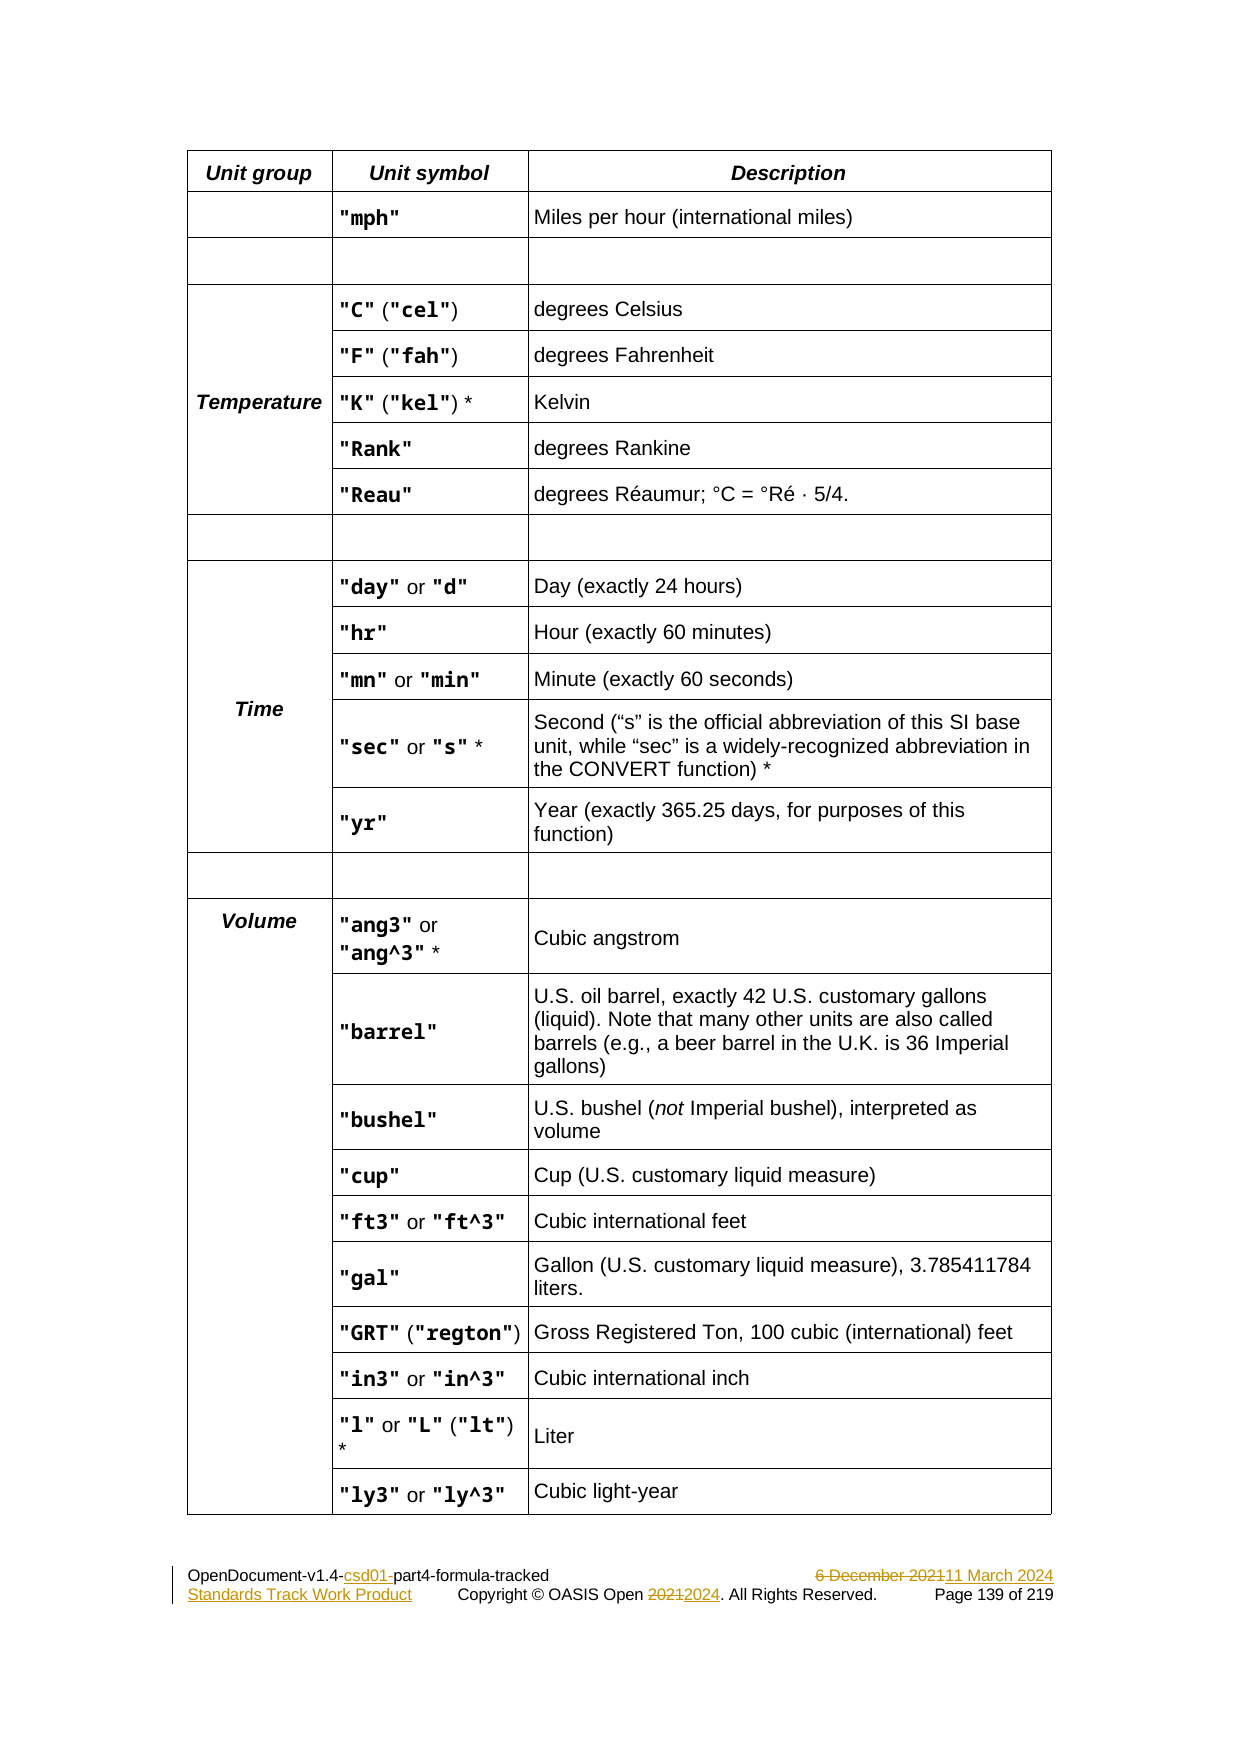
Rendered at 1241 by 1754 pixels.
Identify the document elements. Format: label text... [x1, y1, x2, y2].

table_cell Year (exactly 365.25 days, for purposes of this function) [529, 788, 1051, 852]
table_cell Cup (U.S. customary liquid measure) [529, 1150, 1051, 1195]
table_cell "in3" or "in^3" [333, 1353, 528, 1398]
table_cell "hr" [333, 607, 528, 653]
table_cell Cubic angstrom [529, 899, 1051, 972]
table_cell "ft3" or "ft^3" [333, 1196, 528, 1241]
table_cell degrees Fahrenheit [529, 331, 1051, 376]
table_cell Day (exactly 24 hours) [529, 561, 1051, 606]
table_cell "bushel" [333, 1085, 528, 1149]
table_cell Cubic international inch [529, 1353, 1051, 1398]
table_cell [333, 853, 528, 898]
table_cell "Reau" [333, 469, 528, 514]
table_cell [529, 238, 1051, 283]
table_cell "ang3" or "ang^3" * [333, 899, 528, 972]
table_cell Time [188, 561, 332, 852]
table_cell Volume [188, 899, 332, 1514]
table_cell [188, 192, 332, 237]
table_cell "F" ("fah") [333, 331, 528, 376]
table_cell Kelvin [529, 377, 1051, 422]
table_cell Gallon (U.S. customary liquid measure), 3.785411784 liters. [529, 1242, 1051, 1306]
table_cell U.S. bushel (not Imperial bushel), interpreted as volume [529, 1085, 1051, 1149]
table_cell degrees Réaumur; °C = °Ré · 5/4. [529, 469, 1051, 514]
table_cell [333, 515, 528, 560]
table_cell "day" or "d" [333, 561, 528, 606]
table_cell degrees Celsius [529, 285, 1051, 329]
table_header Unit group [188, 151, 332, 191]
table_cell [529, 515, 1051, 560]
table_cell [188, 515, 332, 560]
table_header Description [529, 151, 1051, 191]
table_cell "C" ("cel") [333, 285, 528, 329]
table_cell Second (“s” is the official abbreviation of this SI base unit, while “sec” is a widely-recognized abbreviation in the CONVERT function) * [529, 700, 1051, 787]
table_cell degrees Rankine [529, 423, 1051, 468]
table_cell [529, 853, 1051, 898]
table_cell Cubic international feet [529, 1196, 1051, 1241]
table_cell "mph" [333, 192, 528, 237]
table_cell Liter [529, 1399, 1051, 1468]
table_cell "l" or "L" ("lt") * [333, 1399, 528, 1468]
table_cell Minute (exactly 60 seconds) [529, 654, 1051, 699]
table_cell [333, 238, 528, 283]
table_cell "cup" [333, 1150, 528, 1195]
table_cell Miles per hour (international miles) [529, 192, 1051, 237]
table_cell U.S. oil barrel, exactly 42 U.S. customary gallons (liquid). Note that many other units are also called barrels (e.g., a beer barrel in the U.K. is 36 Imperial gallons) [529, 974, 1051, 1084]
table_header Unit symbol [333, 151, 528, 191]
table_cell "ly3" or "ly^3" [333, 1469, 528, 1514]
table_cell Gross Registered Ton, 100 cubic (international) feet [529, 1307, 1051, 1352]
table_cell Hour (exactly 60 minutes) [529, 607, 1051, 653]
table_cell "Rank" [333, 423, 528, 468]
table_cell "mn" or "min" [333, 654, 528, 699]
table_cell "yr" [333, 788, 528, 852]
table_cell Cubic light-year [529, 1469, 1051, 1514]
table_cell "gal" [333, 1242, 528, 1306]
table_cell "barrel" [333, 974, 528, 1084]
table_cell Temperature [188, 285, 332, 514]
table_cell [188, 238, 332, 283]
table_cell "GRT" ("regton") [333, 1307, 528, 1352]
table_cell "K" ("kel") * [333, 377, 528, 422]
table_cell [188, 853, 332, 898]
table_cell "sec" or "s" * [333, 700, 528, 787]
